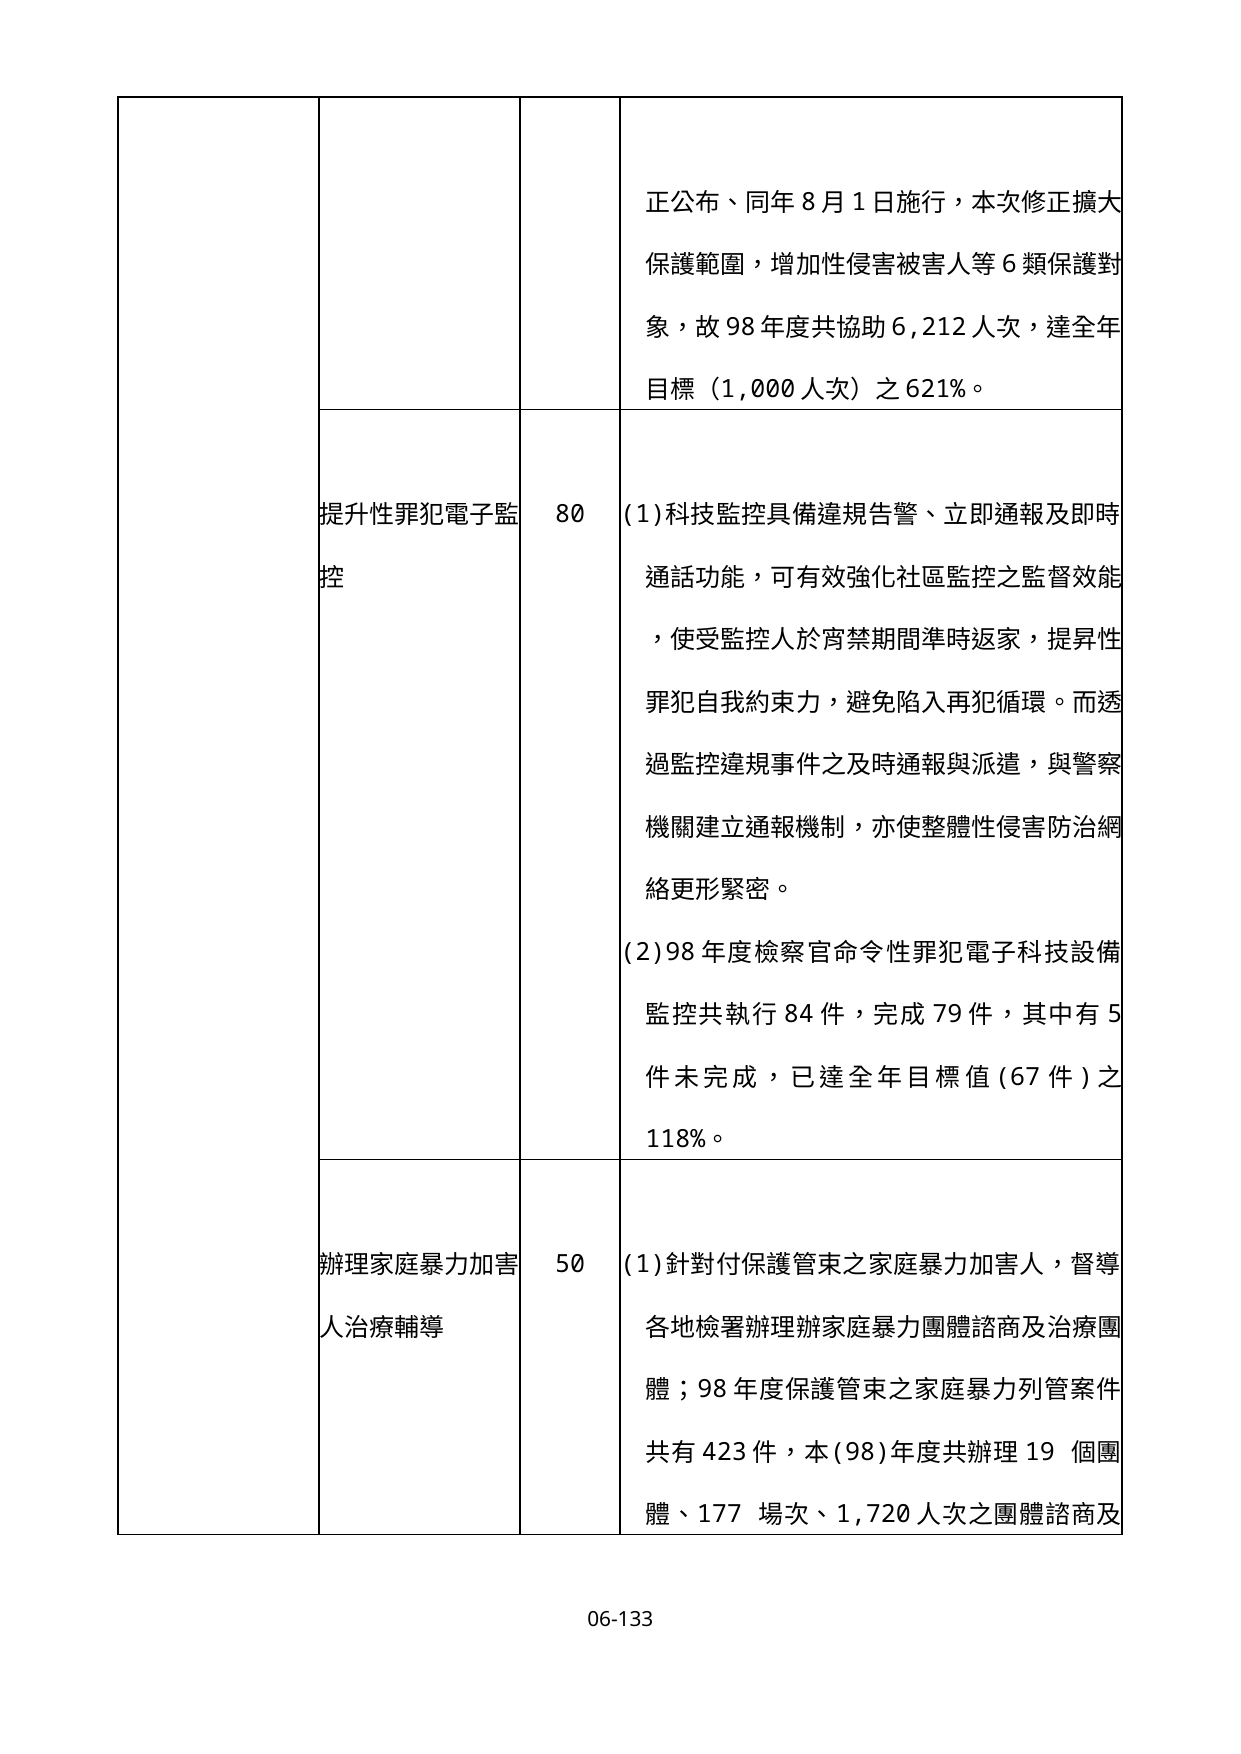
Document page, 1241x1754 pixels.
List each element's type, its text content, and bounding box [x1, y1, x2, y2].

table_cell 50 [521, 1160, 619, 1534]
table_cell 辦理家庭暴力加害人治療輔導 [320, 1160, 519, 1534]
table_cell (1)科技監控具備違規告警、立即通報及即時通話功能，可有效強化社區監控之監督效能，使受監控人於宵禁期間準時返家，提昇性罪犯自我約束力，避免陷入再犯循環。而透過監控違規事件之及時通報與派遣，與警察機關建立通報機制，亦使整體性侵害防治網絡更形緊密。 (2)98年度檢察官命令性罪犯電子科技設備監控共執行84件，完成79件，其中有5件未完成，已達全年目標值(67件)之118%。 [621, 410, 1121, 1159]
table_cell (1)針對付保護管束之家庭暴力加害人，督導各地檢署辦理辦家庭暴力團體諮商及治療團體；98年度保護管束之家庭暴力列管案件共有423件，本(98)年度共辦理19 個團體、177 場次、1,720人次之團體諮商及 [621, 1160, 1121, 1534]
table_cell 正公布、同年8月1日施行，本次修正擴大保護範圍，增加性侵害被害人等6類保護對象，故98年度共協助6,212人次，達全年目標（1,000人次）之621%。 [621, 98, 1121, 409]
table_cell 80 [521, 410, 619, 1159]
table_cell 提升性罪犯電子監控 [320, 410, 519, 1159]
table_cell [521, 98, 619, 409]
table_cell [320, 98, 519, 409]
table_cell [119, 98, 318, 1534]
